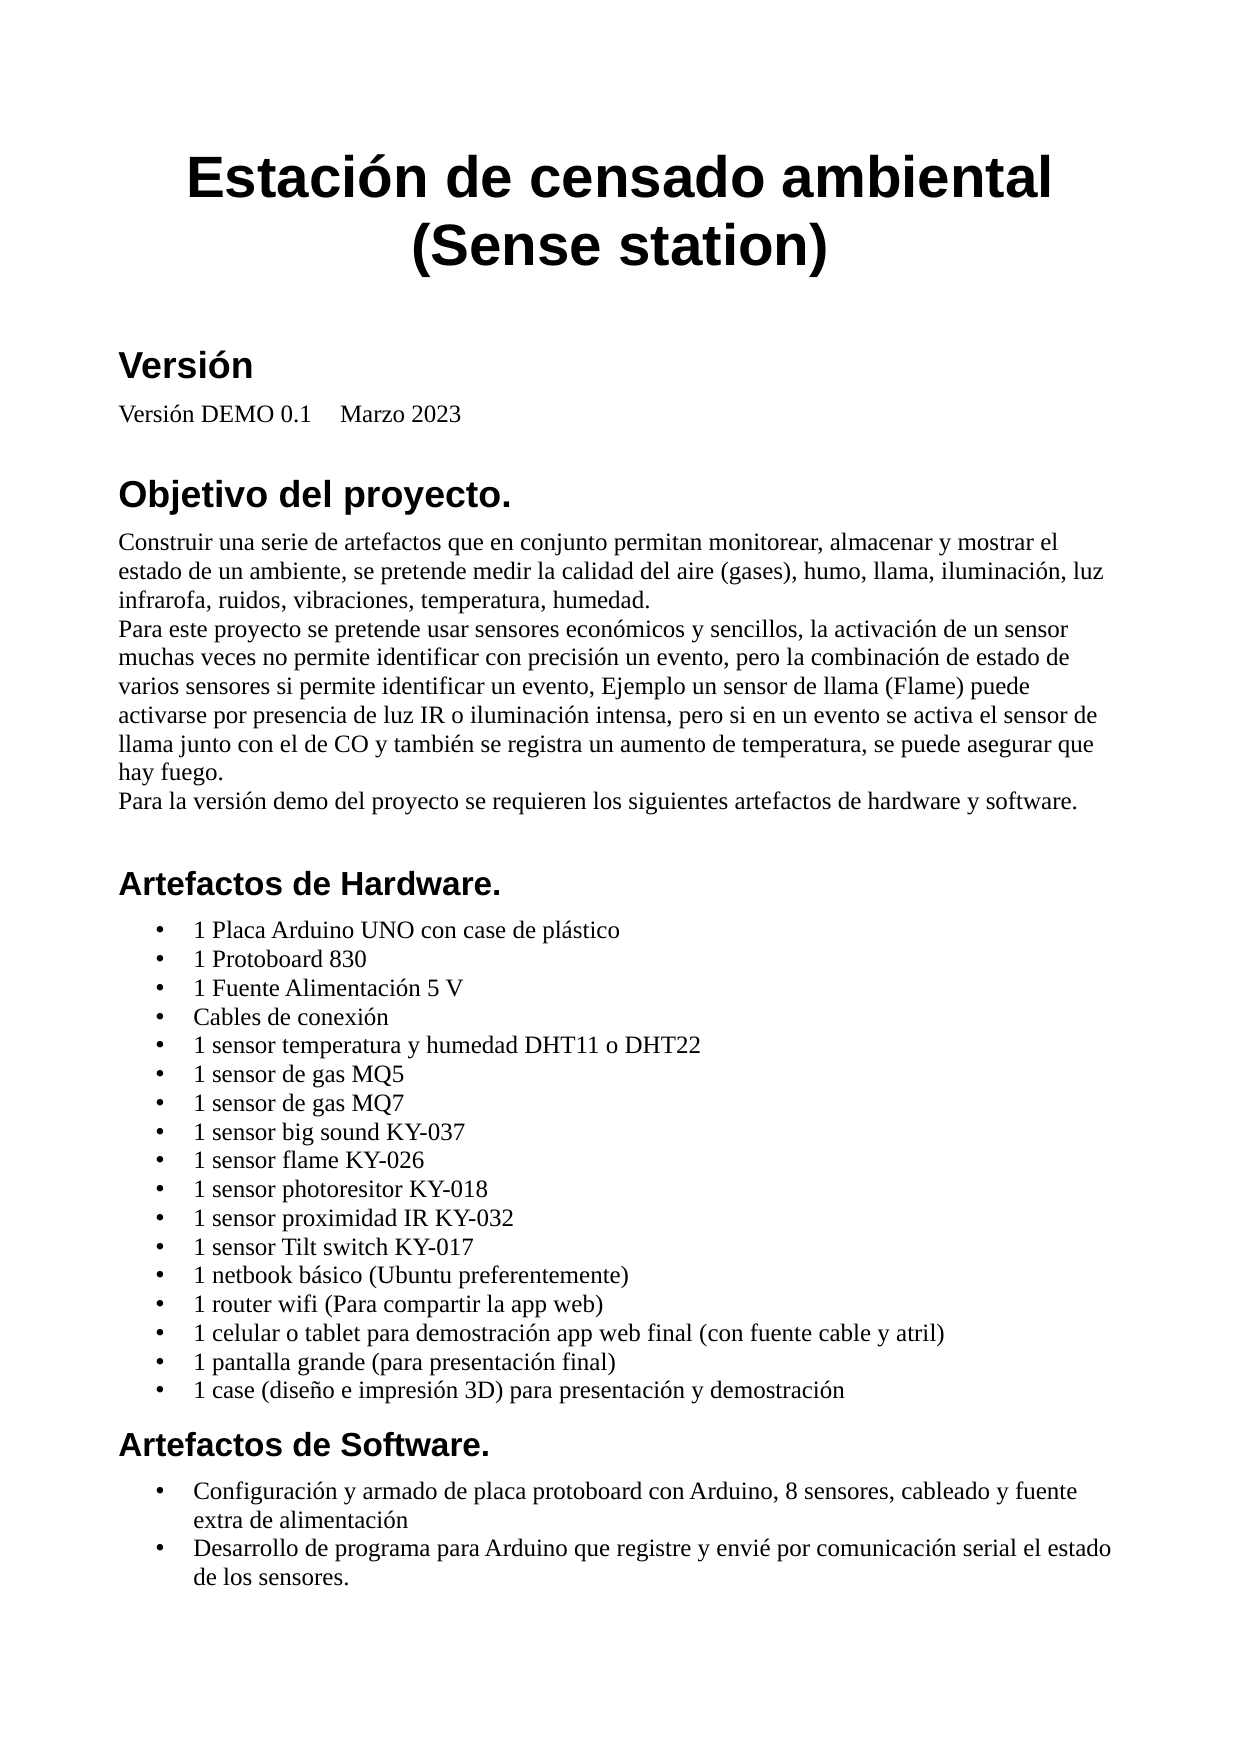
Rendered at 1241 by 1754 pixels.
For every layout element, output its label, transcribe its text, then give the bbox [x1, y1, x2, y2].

text Versión DEMO 0.1 Marzo 2023 [118, 399, 1122, 428]
list 1 netbook básico (Ubuntu preferentemente) [156, 1260, 1122, 1289]
list 1 celular o tablet para demostración app web final (con fuente cable y atril) [156, 1318, 1122, 1347]
list 1 Placa Arduino UNO con case de plástico [156, 915, 1122, 944]
subtitle Versión [118, 343, 1122, 387]
list Desarrollo de programa para Arduino que registre y envié por comunicación serial el estado de los sensores. [156, 1533, 1122, 1591]
title Estación de censado ambiental (Sense station) [118, 143, 1122, 277]
list 1 sensor big sound KY-037 [156, 1117, 1122, 1145]
list Configuración y armado de placa protoboard con Arduino, 8 sensores, cableado y fuente extra de alimentación [156, 1476, 1122, 1533]
list 1 case (diseño e impresión 3D) para presentación y demostración [156, 1375, 1122, 1404]
subtitle Artefactos de Software. [118, 1425, 1122, 1463]
subtitle Objetivo del proyecto. [118, 472, 1122, 515]
list Cables de conexión [156, 1002, 1122, 1030]
subtitle Artefactos de Hardware. [118, 864, 1122, 903]
list 1 sensor photoresitor KY-018 [156, 1174, 1122, 1203]
text Construir una serie de artefactos que en conjunto permitan monitorear, almacenar y mostrar el estado de un ambiente, se pretende medir la calidad del aire (gases), humo, llama, iluminación, luz infrarofa, ruidos, vibraciones, temperatura, humedad. [118, 527, 1122, 614]
list 1 router wifi (Para compartir la app web) [156, 1289, 1122, 1318]
list 1 sensor de gas MQ5 [156, 1059, 1122, 1088]
text Para este proyecto se pretende usar sensores económicos y sencillos, la activación de un sensor muchas veces no permite identificar con precisión un evento, pero la combinación de estado de varios sensores si permite identificar un evento, Ejemplo un sensor de llama (Flame) puede activarse por presencia de luz IR o iluminación intensa, pero si en un evento se activa el sensor de llama junto con el de CO y también se registra un aumento de temperatura, se puede asegurar que hay fuego. [118, 614, 1122, 786]
text Para la versión demo del proyecto se requieren los siguientes artefactos de hardware y software. [118, 786, 1122, 815]
list 1 Protoboard 830 [156, 944, 1122, 973]
list 1 sensor flame KY-026 [156, 1145, 1122, 1174]
list 1 sensor temperatura y humedad DHT11 o DHT22 [156, 1030, 1122, 1059]
list 1 Fuente Alimentación 5 V [156, 973, 1122, 1002]
list 1 sensor proximidad IR KY-032 [156, 1203, 1122, 1232]
list 1 sensor de gas MQ7 [156, 1088, 1122, 1117]
list 1 pantalla grande (para presentación final) [156, 1347, 1122, 1375]
list 1 sensor Tilt switch KY-017 [156, 1232, 1122, 1260]
